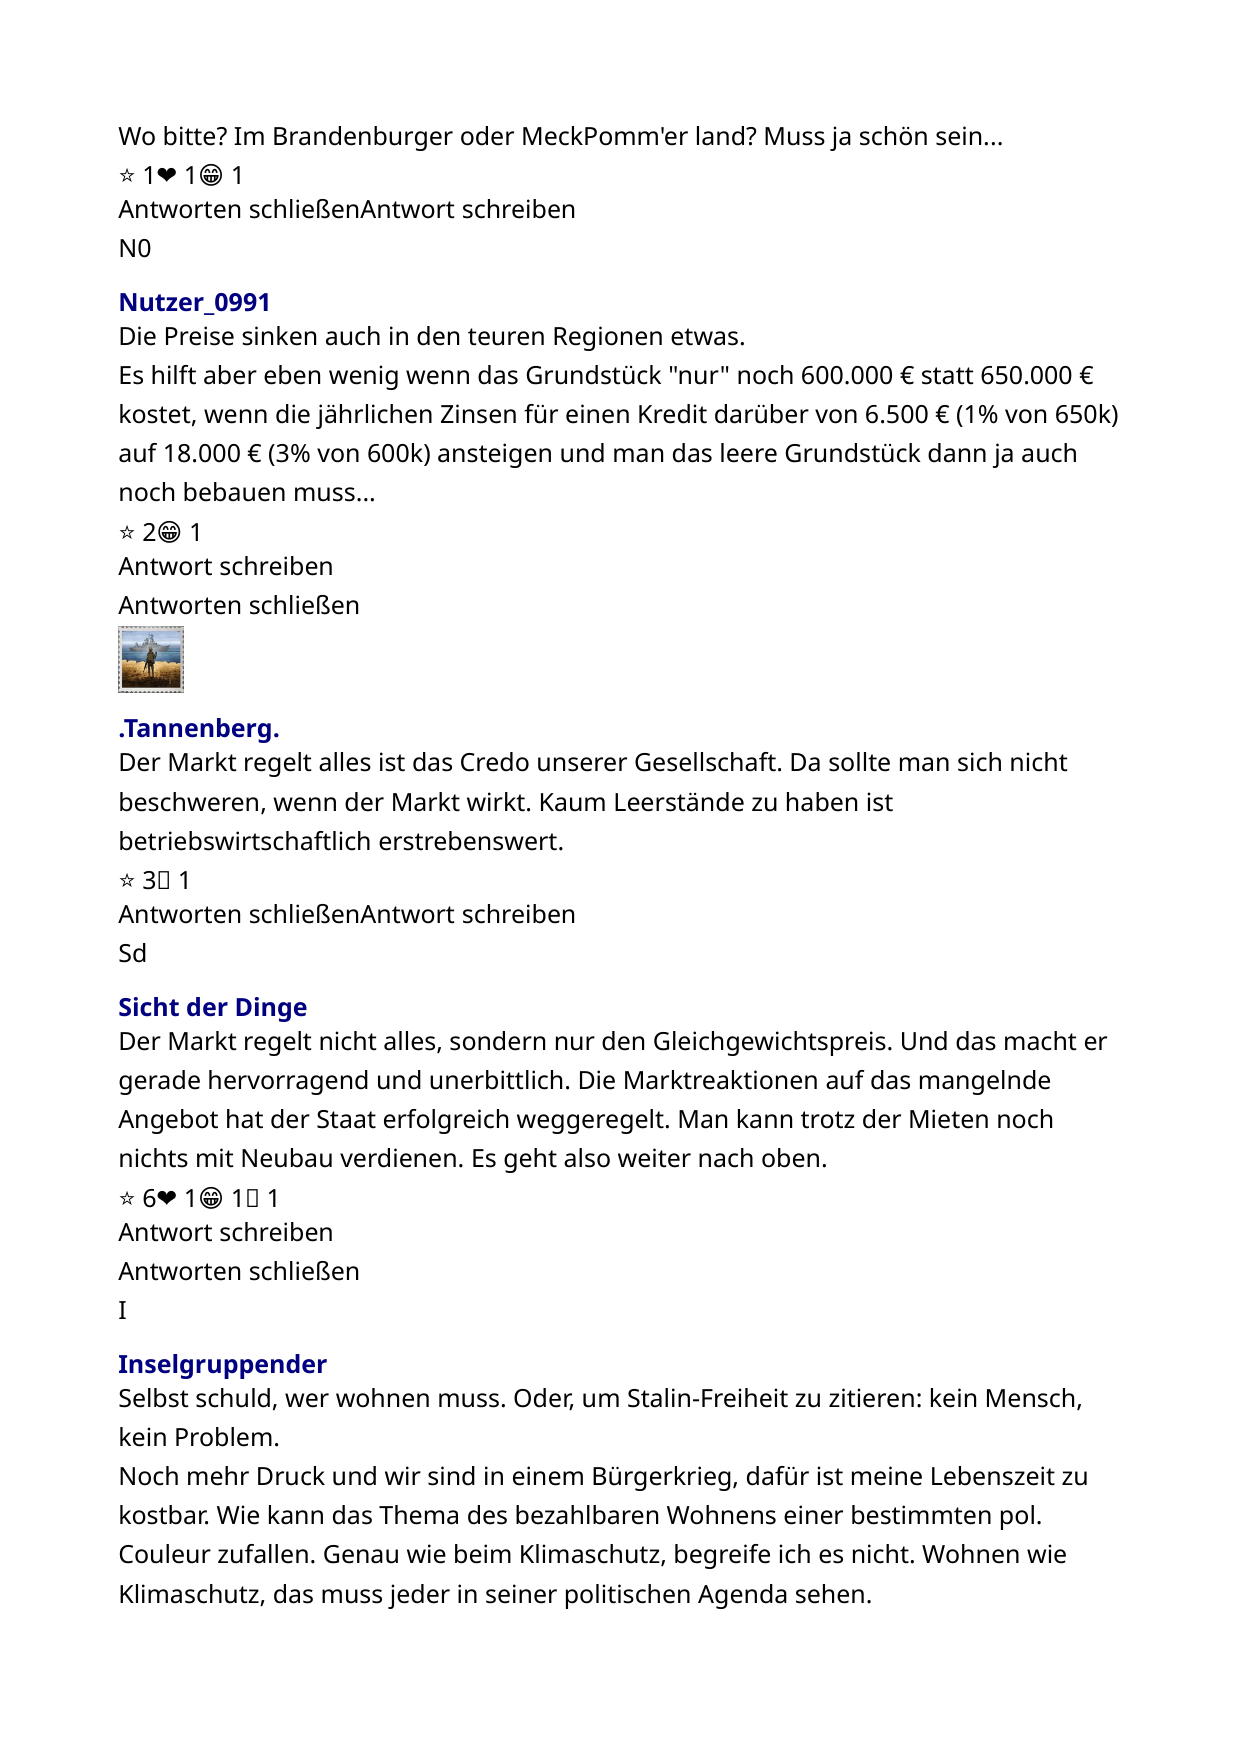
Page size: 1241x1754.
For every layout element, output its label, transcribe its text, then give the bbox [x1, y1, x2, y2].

text Antwort schreiben [118, 1214, 1122, 1248]
text ⭐️ 3🤨 1 [118, 863, 1122, 897]
picture [118, 626, 184, 693]
text ⭐️ 1❤️ 1😁 1 [118, 157, 1122, 191]
text Antworten schließenAntwort schreiben [118, 897, 1122, 931]
text I [118, 1293, 1122, 1327]
text Selbst schuld, wer wohnen muss. Oder, um Stalin-Freiheit zu zitieren: kein Mensch, kein Problem. [118, 1381, 1122, 1454]
text ⭐️ 6❤️ 1😁 1🙁 1 [118, 1180, 1122, 1214]
subtitle Nutzer_0991 [118, 284, 1122, 318]
subtitle Sicht der Dinge [118, 989, 1122, 1024]
text Es hilft aber eben wenig wenn das Grundstück "nur" noch 600.000 € statt 650.000 € kostet, wenn die jährlichen Zinsen für einen Kredit darüber von 6.500 € (1% von 650k) auf 18.000 € (3% von 600k) ansteigen und man das leere Grundstück dann ja auch noch bebauen muss... [118, 357, 1122, 509]
text ⭐️ 2😁 1 [118, 514, 1122, 548]
text N0 [118, 231, 1122, 264]
text Antwort schreiben [118, 548, 1122, 582]
text Wo bitte? Im Brandenburger oder MeckPomm'er land? Muss ja schön sein... [118, 118, 1122, 152]
text Antworten schließen [118, 587, 1122, 621]
text Sd [118, 936, 1122, 970]
text Noch mehr Druck und wir sind in einem Bürgerkrieg, dafür ist meine Lebenszeit zu kostbar. Wie kann das Thema des bezahlbaren Wohnens einer bestimmten pol. Couleur zufallen. Genau wie beim Klimaschutz, begreife ich es nicht. Wohnen wie Klimaschutz, das muss jeder in seiner politischen Agenda sehen. [118, 1459, 1122, 1610]
subtitle .Tannenberg. [118, 711, 1122, 745]
subtitle Inselgruppender [118, 1346, 1122, 1381]
text Die Preise sinken auch in den teuren Regionen etwas. [118, 318, 1122, 352]
text Der Markt regelt alles ist das Credo unserer Gesellschaft. Da sollte man sich nicht beschweren, wenn der Markt wirkt. Kaum Leerstände zu haben ist betriebswirtschaftlich erstrebenswert. [118, 745, 1122, 857]
text Antworten schließenAntwort schreiben [118, 191, 1122, 225]
text Antworten schließen [118, 1253, 1122, 1288]
text Der Markt regelt nicht alles, sondern nur den Gleichgewichtspreis. Und das macht er gerade hervorragend und unerbittlich. Die Marktreaktionen auf das mangelnde Angebot hat der Staat erfolgreich weggeregelt. Man kann trotz der Mieten noch nichts mit Neubau verdienen. Es geht also weiter nach oben. [118, 1024, 1122, 1175]
